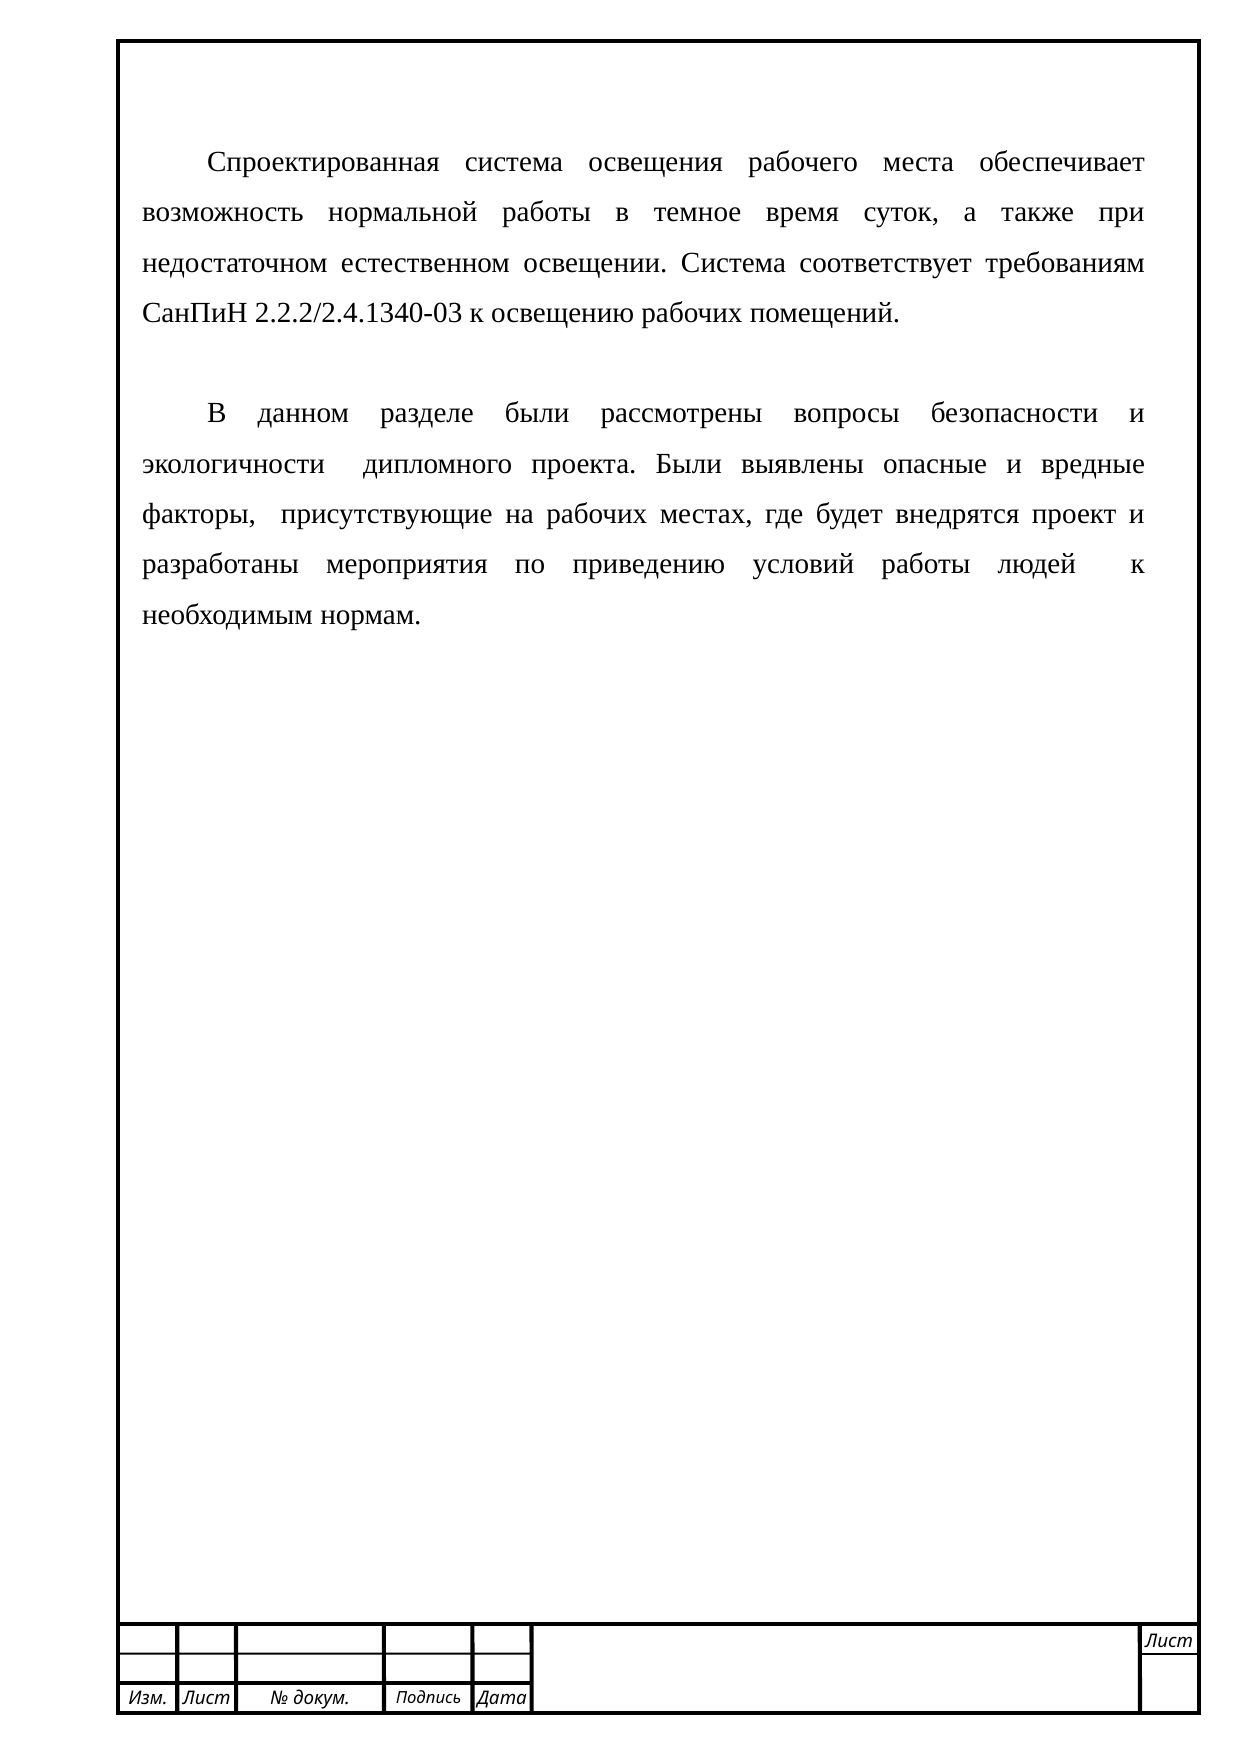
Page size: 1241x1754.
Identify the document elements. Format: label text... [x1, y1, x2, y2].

text В данном разделе были рассмотрены вопросы безопасности и экологичности дипломного проекта. Были выявлены опасные и вредные факторы, присутствующие на рабочих местах, где будет внедрятся проект и разработаны мероприятия по приведению условий работы людей к необходимым нормам. [142, 396, 1146, 630]
text Спроектированная система освещения рабочего места обеспечивает возможность нормальной работы в темное время суток, а также при недостаточном естественном освещении. Система соответствует требованиям СанПиН 2.2.2/2.4.1340-03 к освещению рабочих помещений. [142, 144, 1146, 328]
